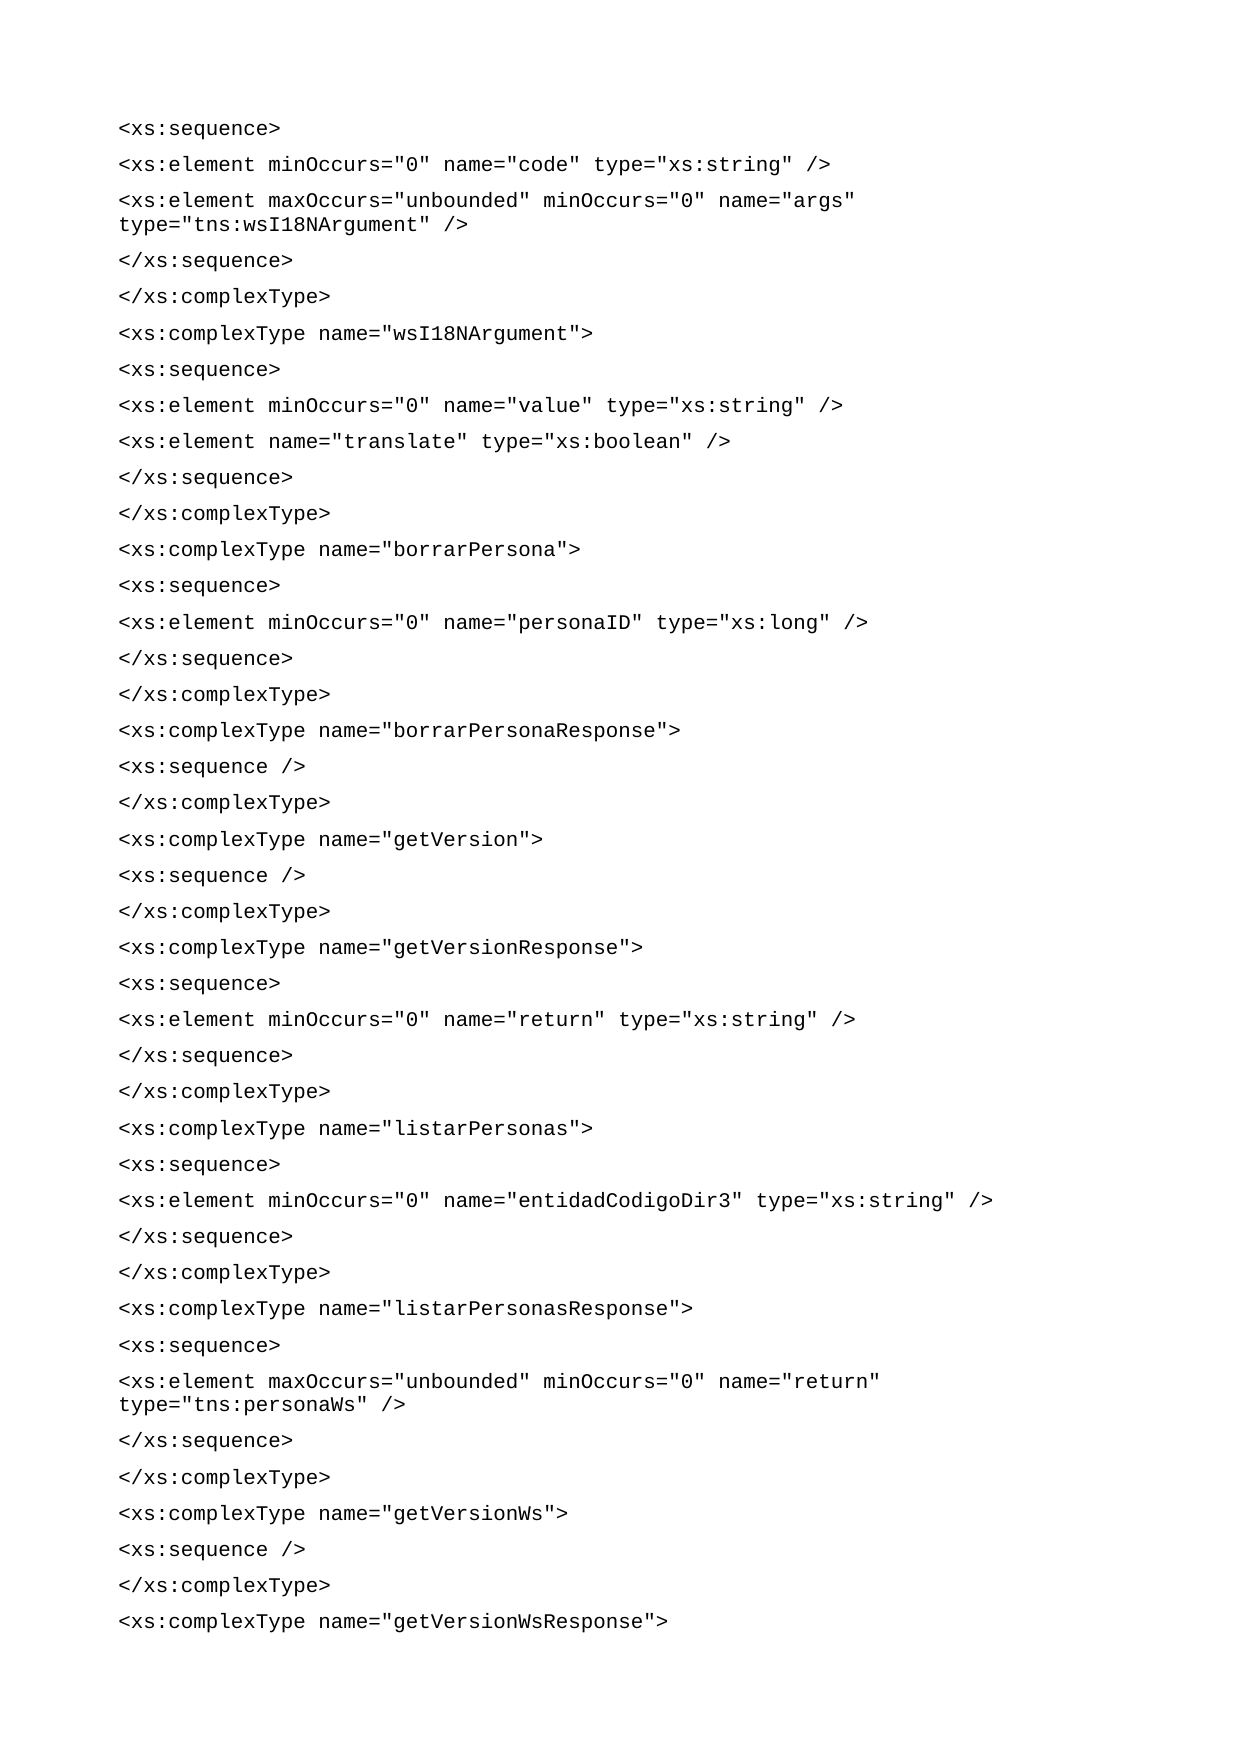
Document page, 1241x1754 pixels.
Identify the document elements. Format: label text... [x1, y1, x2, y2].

text </xs:complexType> [118, 286, 1122, 310]
text <xs:element minOccurs="0" name="entidadCodigoDir3" type="xs:string" /> [118, 1190, 1122, 1214]
text </xs:sequence> [118, 1431, 1122, 1454]
text <xs:element maxOccurs="unbounded" minOccurs="0" name="return" type="tns:personaWs" /> [118, 1371, 1122, 1418]
text <xs:element minOccurs="0" name="code" type="xs:string" /> [118, 154, 1122, 178]
text <xs:element name="translate" type="xs:boolean" /> [118, 431, 1122, 454]
text <xs:sequence /> [118, 1539, 1122, 1563]
text </xs:complexType> [118, 503, 1122, 527]
text <xs:element maxOccurs="unbounded" minOccurs="0" name="args" type="tns:wsI18NArgument" /> [118, 190, 1122, 238]
text </xs:sequence> [118, 250, 1122, 274]
text <xs:sequence /> [118, 865, 1122, 888]
text <xs:sequence> [118, 973, 1122, 997]
text <xs:complexType name="getVersionWs"> [118, 1503, 1122, 1526]
text </xs:complexType> [118, 1467, 1122, 1490]
text </xs:sequence> [118, 1045, 1122, 1069]
text <xs:element minOccurs="0" name="value" type="xs:string" /> [118, 395, 1122, 418]
text </xs:complexType> [118, 1575, 1122, 1599]
text <xs:complexType name="borrarPersona"> [118, 539, 1122, 563]
text <xs:element minOccurs="0" name="personaID" type="xs:long" /> [118, 612, 1122, 635]
text </xs:complexType> [118, 1262, 1122, 1286]
text </xs:sequence> [118, 467, 1122, 491]
text </xs:sequence> [118, 648, 1122, 671]
text </xs:complexType> [118, 684, 1122, 708]
text <xs:element minOccurs="0" name="return" type="xs:string" /> [118, 1009, 1122, 1033]
text </xs:complexType> [118, 901, 1122, 924]
text </xs:complexType> [118, 1082, 1122, 1105]
text <xs:complexType name="getVersionResponse"> [118, 937, 1122, 961]
text <xs:sequence> [118, 576, 1122, 599]
text <xs:sequence> [118, 118, 1122, 142]
text <xs:complexType name="getVersionWsResponse"> [118, 1611, 1122, 1635]
text <xs:sequence> [118, 359, 1122, 382]
text </xs:complexType> [118, 792, 1122, 816]
text <xs:complexType name="borrarPersonaResponse"> [118, 720, 1122, 744]
text <xs:complexType name="wsI18NArgument"> [118, 322, 1122, 346]
text <xs:sequence> [118, 1154, 1122, 1177]
text <xs:complexType name="listarPersonas"> [118, 1118, 1122, 1141]
text <xs:sequence /> [118, 756, 1122, 780]
text <xs:complexType name="getVersion"> [118, 828, 1122, 852]
text </xs:sequence> [118, 1226, 1122, 1250]
text <xs:complexType name="listarPersonasResponse"> [118, 1298, 1122, 1322]
text <xs:sequence> [118, 1334, 1122, 1358]
